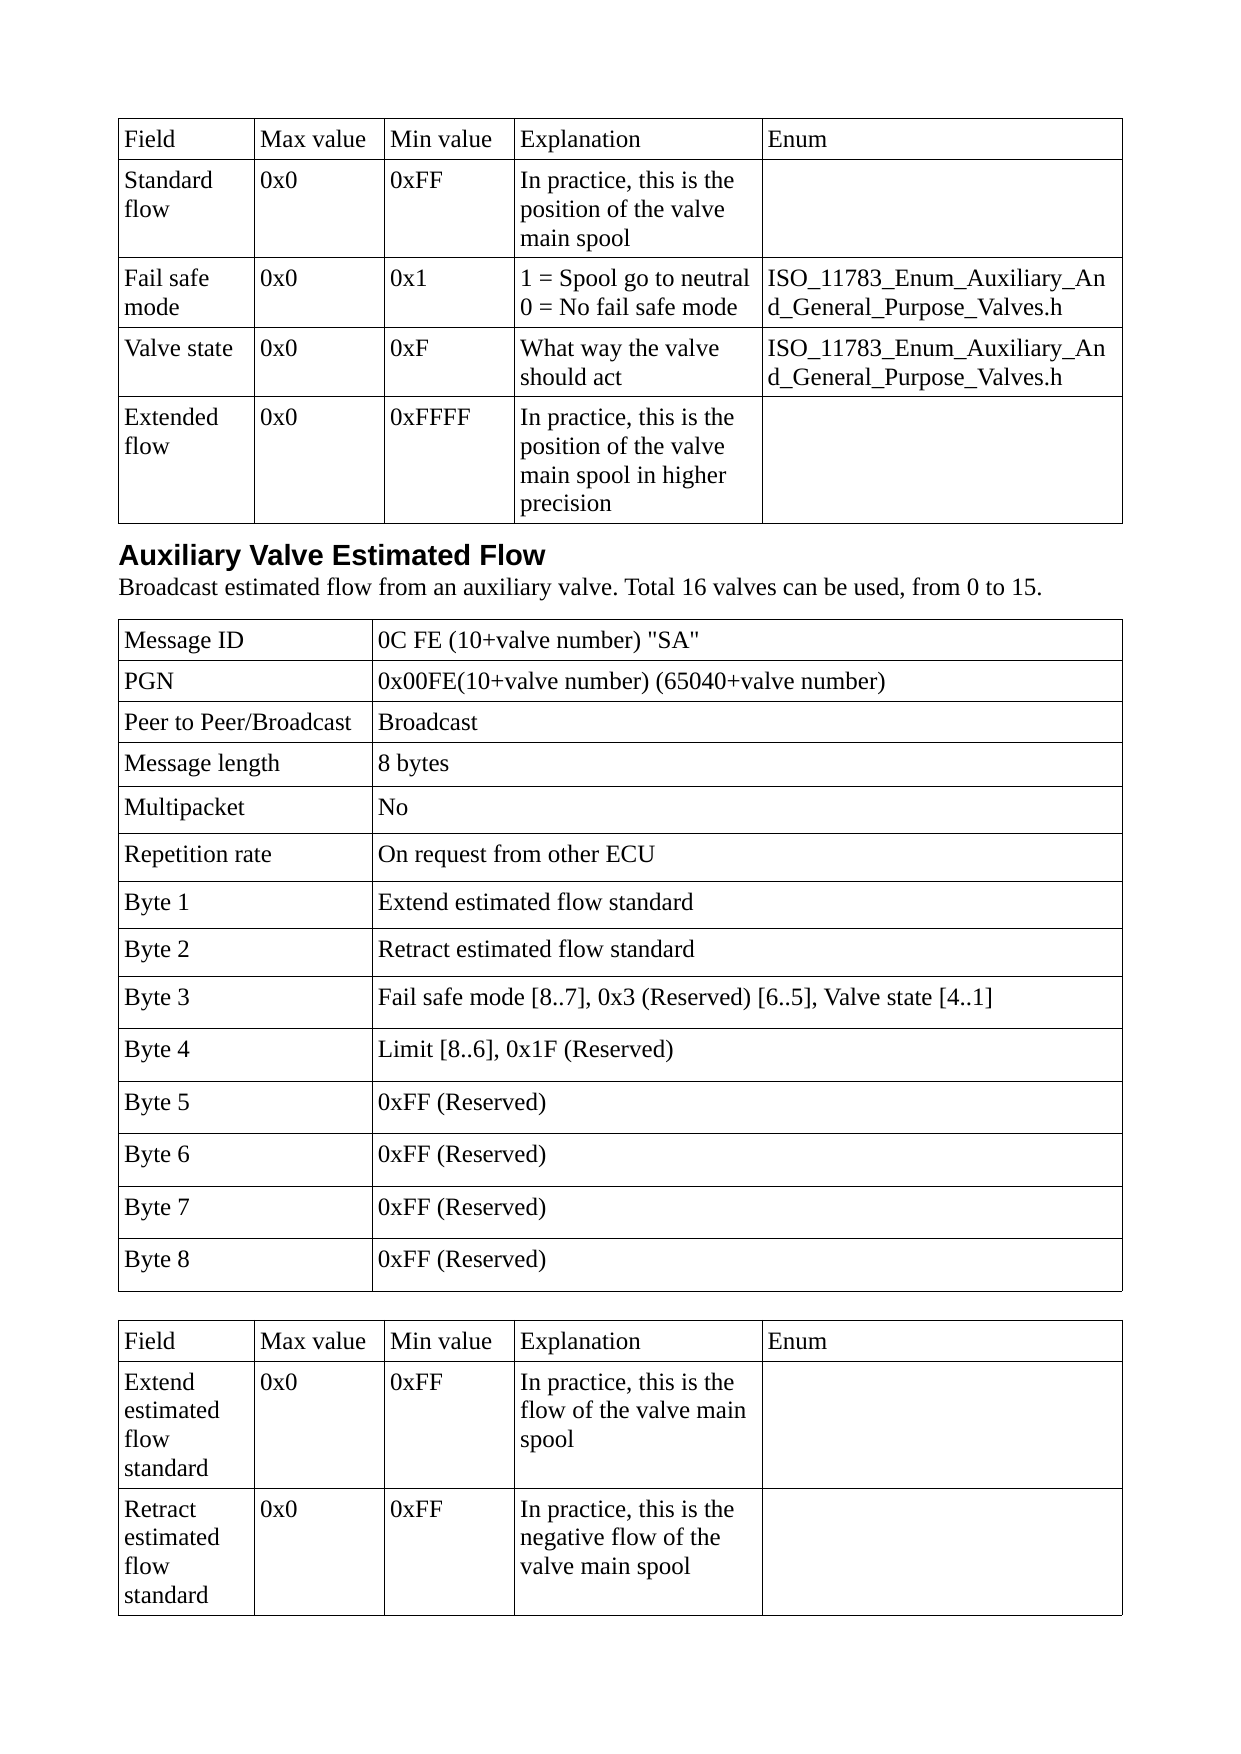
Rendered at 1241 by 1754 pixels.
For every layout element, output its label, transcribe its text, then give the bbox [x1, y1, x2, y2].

table_cell Fail safe mode [8..7], 0x3 (Reserved) [6..5], Valve state [4..1] [373, 977, 1122, 1028]
table_cell [763, 397, 1122, 523]
table_cell Broadcast [373, 702, 1122, 741]
table_cell 1 = Spool go to neutral 0 = No fail safe mode [515, 258, 762, 327]
table_header Field [119, 1321, 254, 1361]
table_cell Standard flow [119, 160, 254, 257]
table_cell Byte 3 [119, 977, 372, 1028]
table_cell Fail safe mode [119, 258, 254, 327]
table_cell ISO_11783_Enum_Auxiliary_And_General_Purpose_Valves.h [763, 258, 1122, 327]
table_cell In practice, this is the position of the valve main spool [515, 160, 762, 257]
table_cell Extend estimated flow standard [119, 1362, 254, 1487]
table_cell Byte 5 [119, 1082, 372, 1133]
table_cell Message length [119, 743, 372, 786]
table_cell In practice, this is the negative flow of the valve main spool [515, 1489, 762, 1614]
table_cell In practice, this is the flow of the valve main spool [515, 1362, 762, 1487]
table_cell What way the valve should act [515, 328, 762, 396]
table_cell Repetition rate [119, 834, 372, 881]
table_cell 0xFF [385, 1362, 514, 1487]
table_header Max value [255, 119, 384, 159]
table_cell Limit [8..6], 0x1F (Reserved) [373, 1029, 1122, 1081]
table_cell Valve state [119, 328, 254, 396]
table_cell 0x0 [255, 1362, 384, 1487]
table_cell 0x0 [255, 328, 384, 396]
table_cell Byte 8 [119, 1239, 372, 1291]
text Broadcast estimated flow from an auxiliary valve. Total 16 valves can be used, from 0 to 15. [118, 572, 1122, 600]
table_cell 0xFFFF [385, 397, 514, 523]
table_cell Byte 1 [119, 882, 372, 928]
table_header Explanation [515, 119, 762, 159]
table_cell 0x00FE(10+valve number) (65040+valve number) [373, 661, 1122, 701]
table_cell Byte 7 [119, 1187, 372, 1238]
table_cell No [373, 787, 1122, 833]
table_header Min value [385, 119, 514, 159]
table_cell On request from other ECU [373, 834, 1122, 881]
subtitle Auxiliary Valve Estimated Flow [118, 538, 1122, 572]
table_header Max value [255, 1321, 384, 1361]
table_header Field [119, 119, 254, 159]
table_cell 8 bytes [373, 743, 1122, 786]
table_cell [763, 160, 1122, 257]
table_cell 0x0 [255, 258, 384, 327]
table_cell Extended flow [119, 397, 254, 523]
table_cell 0xF [385, 328, 514, 396]
table_cell 0x0 [255, 397, 384, 523]
table_cell Byte 4 [119, 1029, 372, 1081]
table_cell [763, 1489, 1122, 1614]
table_cell ISO_11783_Enum_Auxiliary_And_General_Purpose_Valves.h [763, 328, 1122, 396]
table_cell PGN [119, 661, 372, 701]
table_header Enum [763, 119, 1122, 159]
table_cell Byte 2 [119, 929, 372, 976]
table_cell 0x0 [255, 160, 384, 257]
table_cell Retract estimated flow standard [373, 929, 1122, 976]
table_cell 0xFF (Reserved) [373, 1239, 1122, 1291]
table_header Explanation [515, 1321, 762, 1361]
table_cell Retract estimated flow standard [119, 1489, 254, 1614]
table_cell 0x0 [255, 1489, 384, 1614]
table_cell 0xFF (Reserved) [373, 1082, 1122, 1133]
table_cell In practice, this is the position of the valve main spool in higher precision [515, 397, 762, 523]
table_header Enum [763, 1321, 1122, 1361]
table_cell 0x1 [385, 258, 514, 327]
table_cell Byte 6 [119, 1134, 372, 1186]
table_cell Peer to Peer/Broadcast [119, 702, 372, 741]
table_cell 0xFF [385, 160, 514, 257]
table_cell 0xFF [385, 1489, 514, 1614]
table_header Min value [385, 1321, 514, 1361]
table_cell Multipacket [119, 787, 372, 833]
table_header 0C FE (10+valve number) "SA" [373, 620, 1122, 660]
table_cell Extend estimated flow standard [373, 882, 1122, 928]
table_cell [763, 1362, 1122, 1487]
table_cell 0xFF (Reserved) [373, 1187, 1122, 1238]
table_cell 0xFF (Reserved) [373, 1134, 1122, 1186]
table_header Message ID [119, 620, 372, 660]
